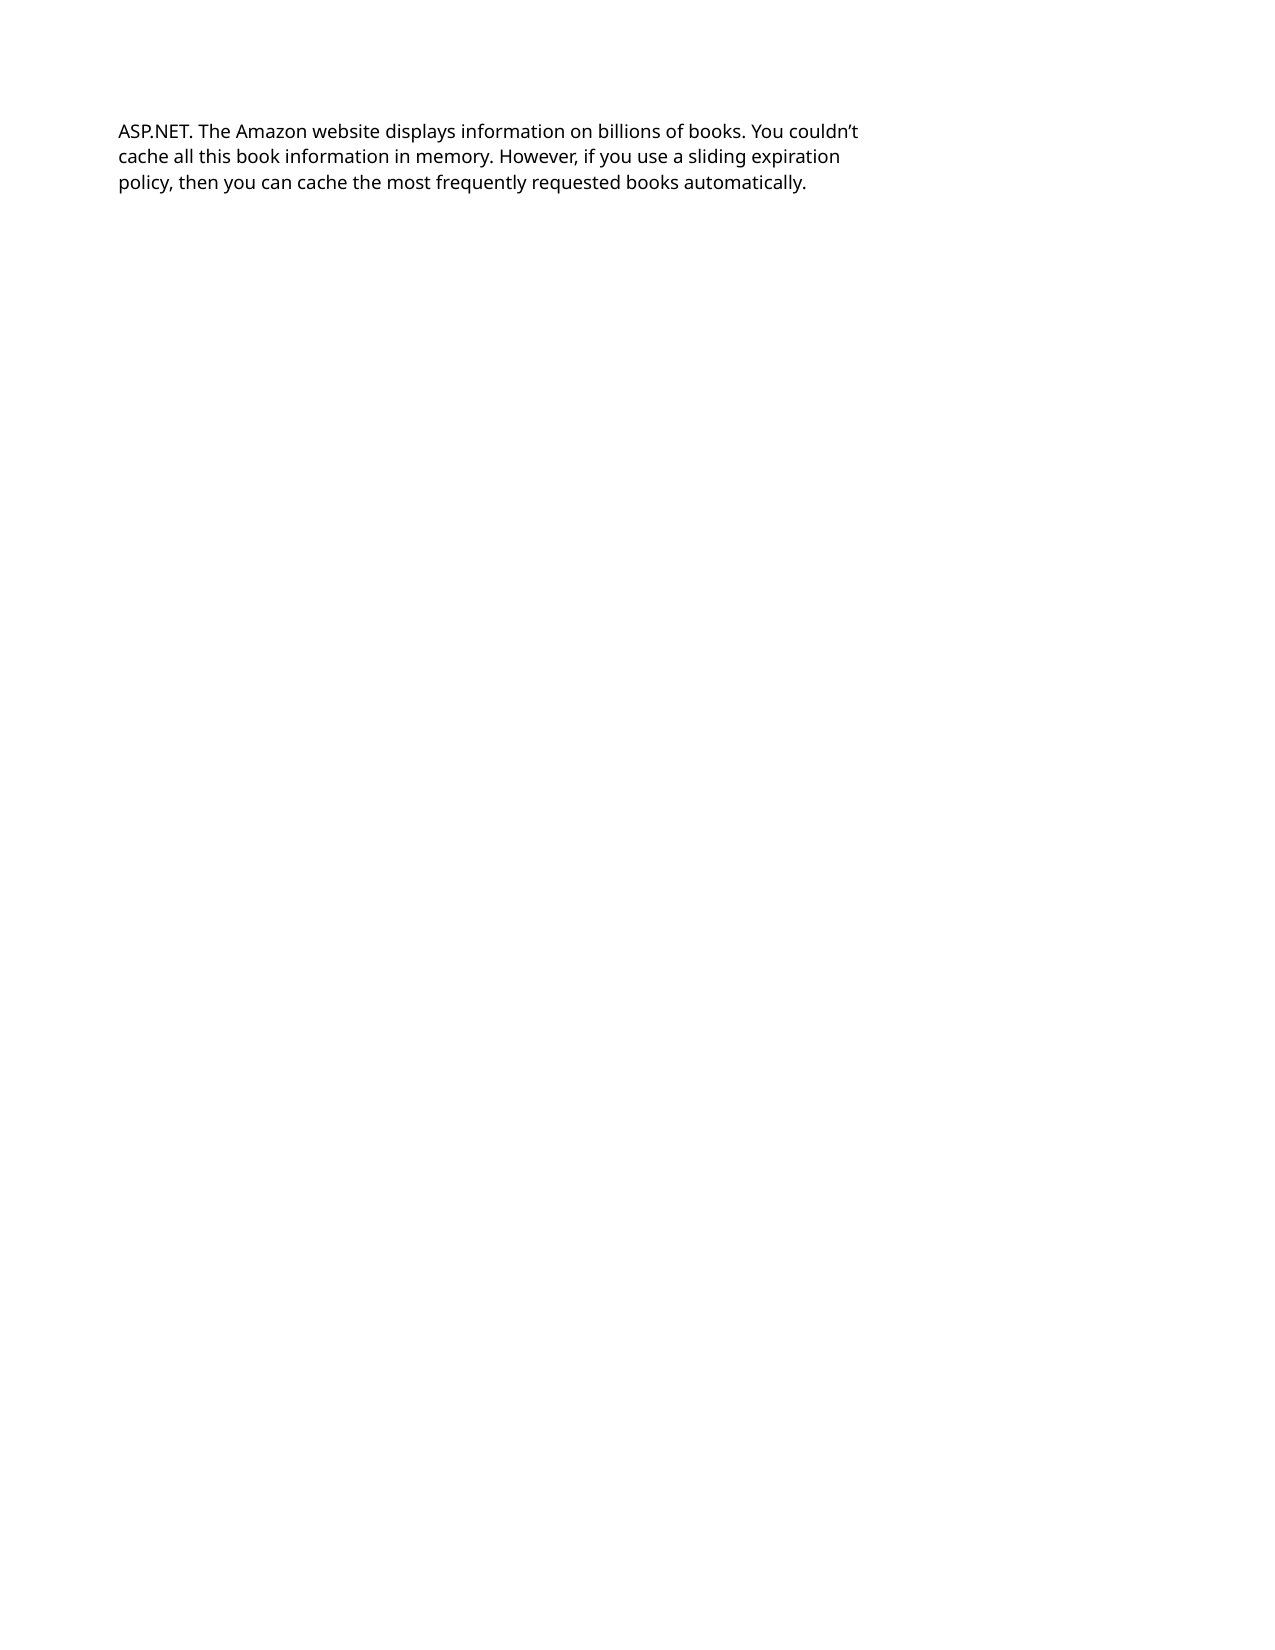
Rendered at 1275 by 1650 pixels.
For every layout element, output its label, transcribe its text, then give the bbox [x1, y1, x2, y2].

text cache all this book information in memory. However, if you use a sliding expiration [118, 144, 1157, 169]
text policy, then you can cache the most frequently requested books automatically. [118, 169, 1157, 195]
text ASP.NET. The Amazon website displays information on billions of books. You couldn’t [118, 118, 1157, 144]
